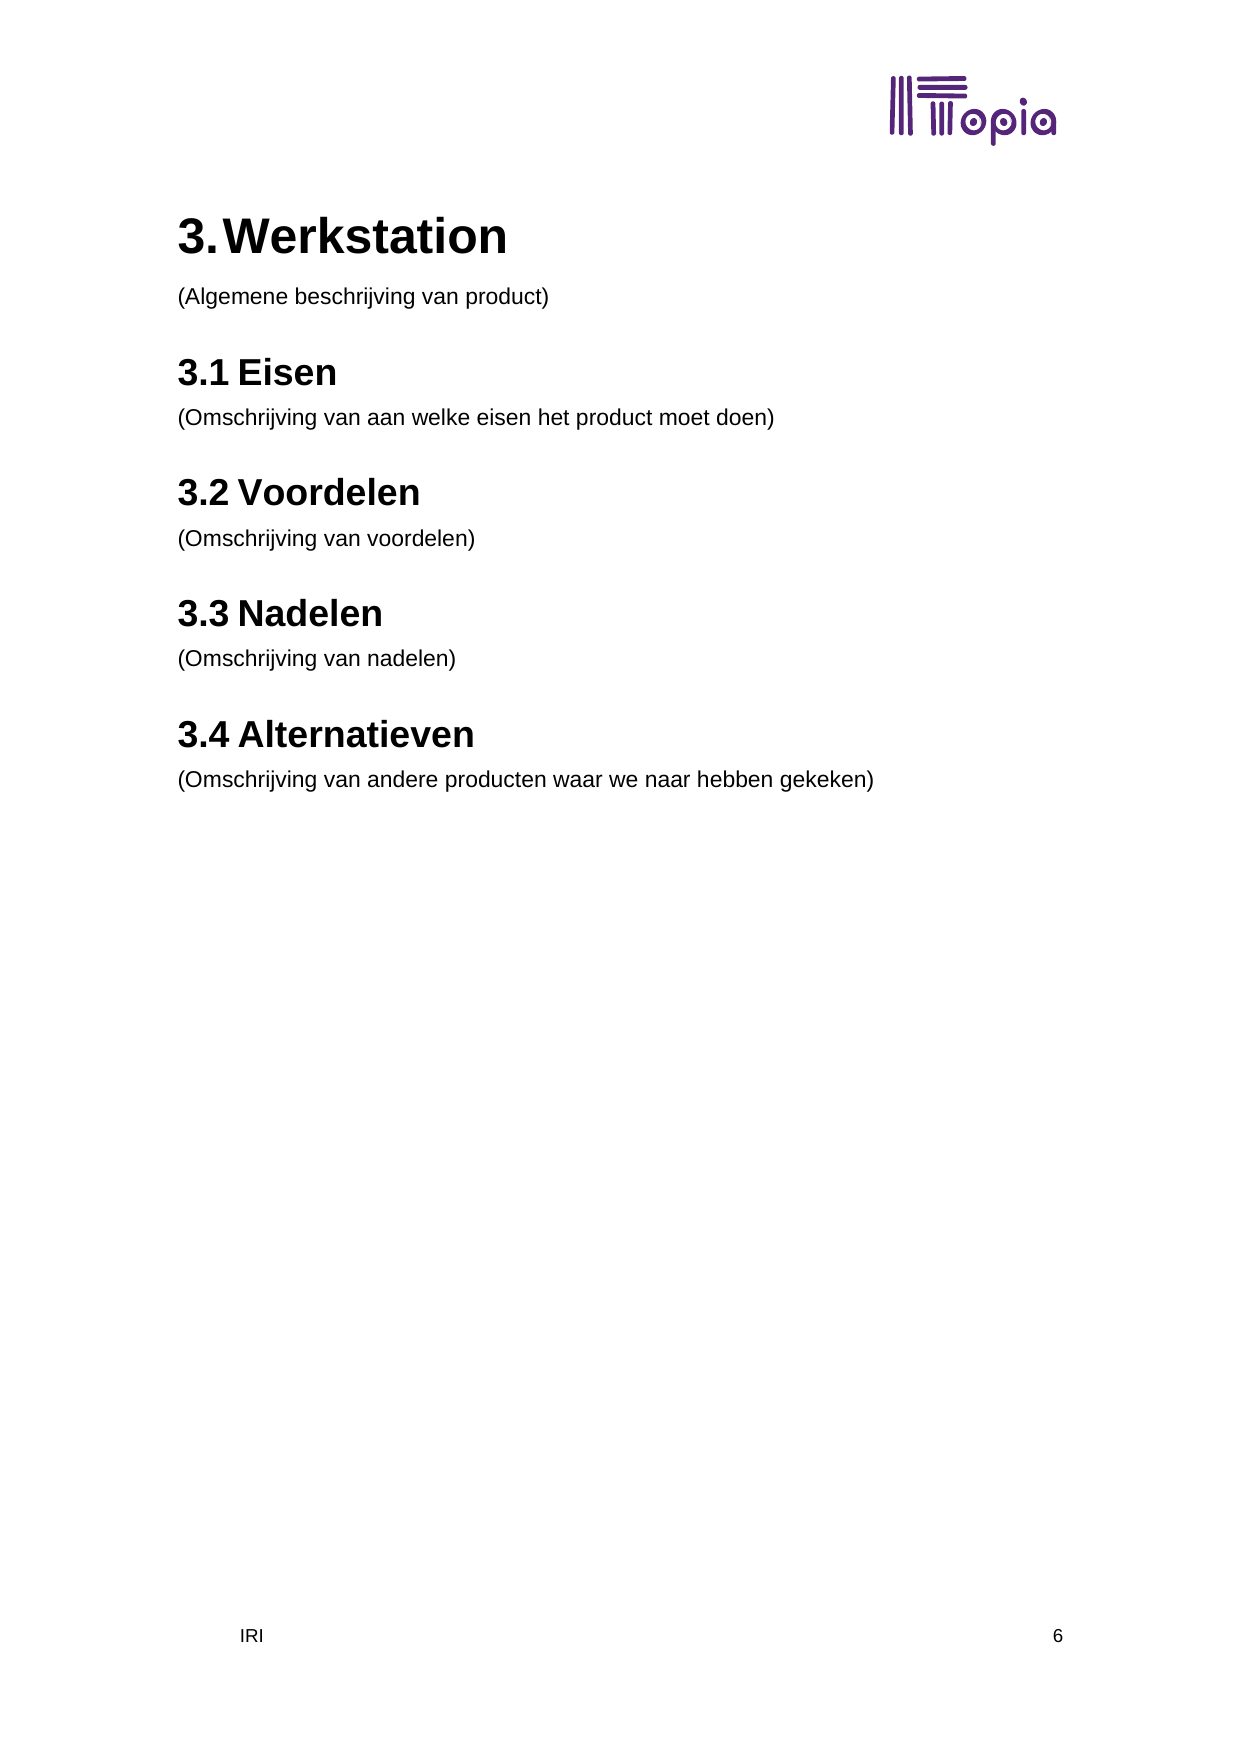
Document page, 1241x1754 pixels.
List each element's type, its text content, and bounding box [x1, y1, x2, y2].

subtitle Alternatieven [177, 712, 1063, 755]
subtitle Nadelen [177, 591, 1063, 634]
text (Omschrijving van aan welke eisen het product moet doen) [177, 404, 1063, 430]
text (Omschrijving van voordelen) [177, 524, 1063, 551]
text (Algemene beschrijving van product) [177, 283, 1063, 309]
subtitle Eisen [177, 350, 1063, 393]
subtitle Werkstation [177, 207, 1063, 264]
text (Omschrijving van nadelen) [177, 645, 1063, 672]
subtitle Voordelen [177, 470, 1063, 513]
text (Omschrijving van andere producten waar we naar hebben gekeken) [177, 766, 1063, 792]
